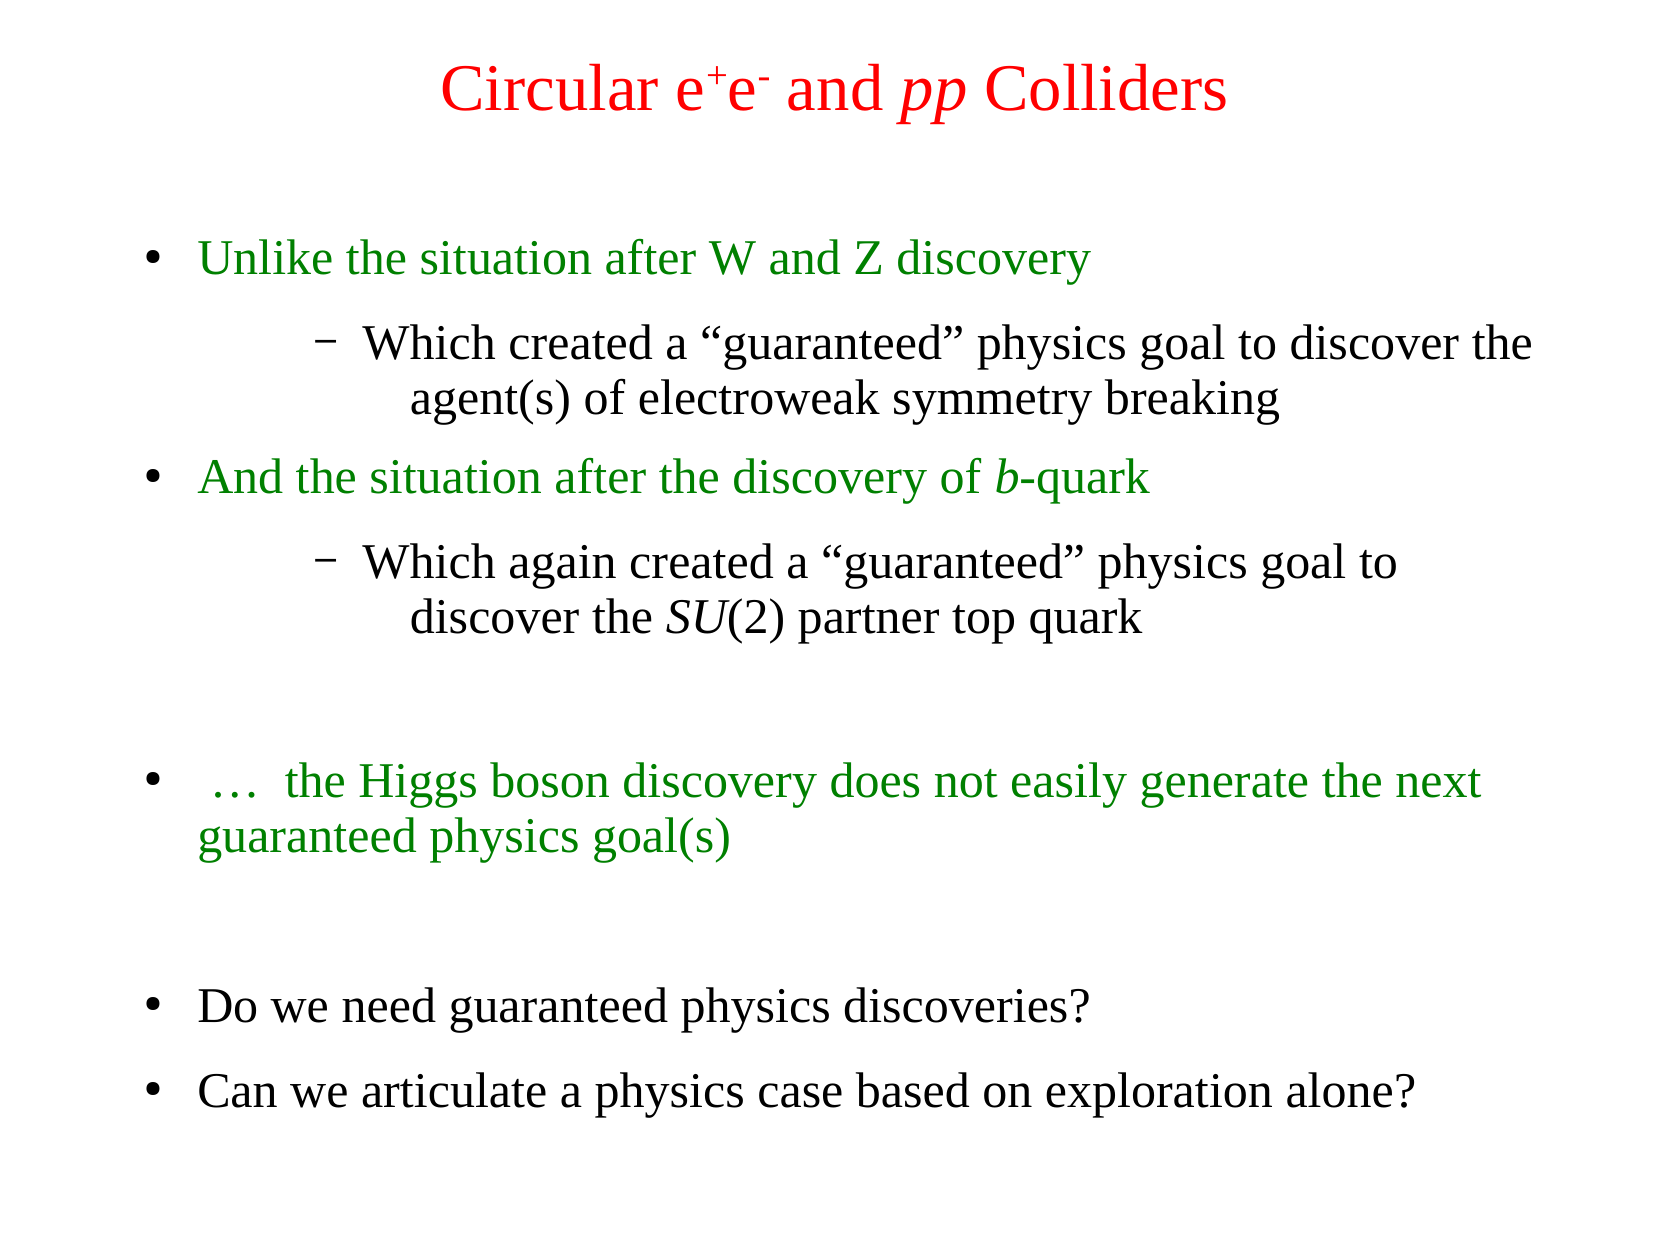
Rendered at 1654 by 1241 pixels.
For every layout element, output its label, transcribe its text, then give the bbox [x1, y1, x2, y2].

list Unlike the situation after W and Z discovery Which created a “guaranteed” physics goal to discover the agent(s) of electroweak symmetry breaking And the situation after the discovery of b-quark Which again created a “guaranteed” physics goal to discover the SU(2) partner top quark … the Higgs boson discovery does not easily generate the next guaranteed physics goal(s) Do we need guaranteed physics discoveries? Can we articulate a physics case based on exploration alone? [126, 230, 1539, 1118]
title Circular e+e- and pp Colliders [128, 5, 1541, 171]
